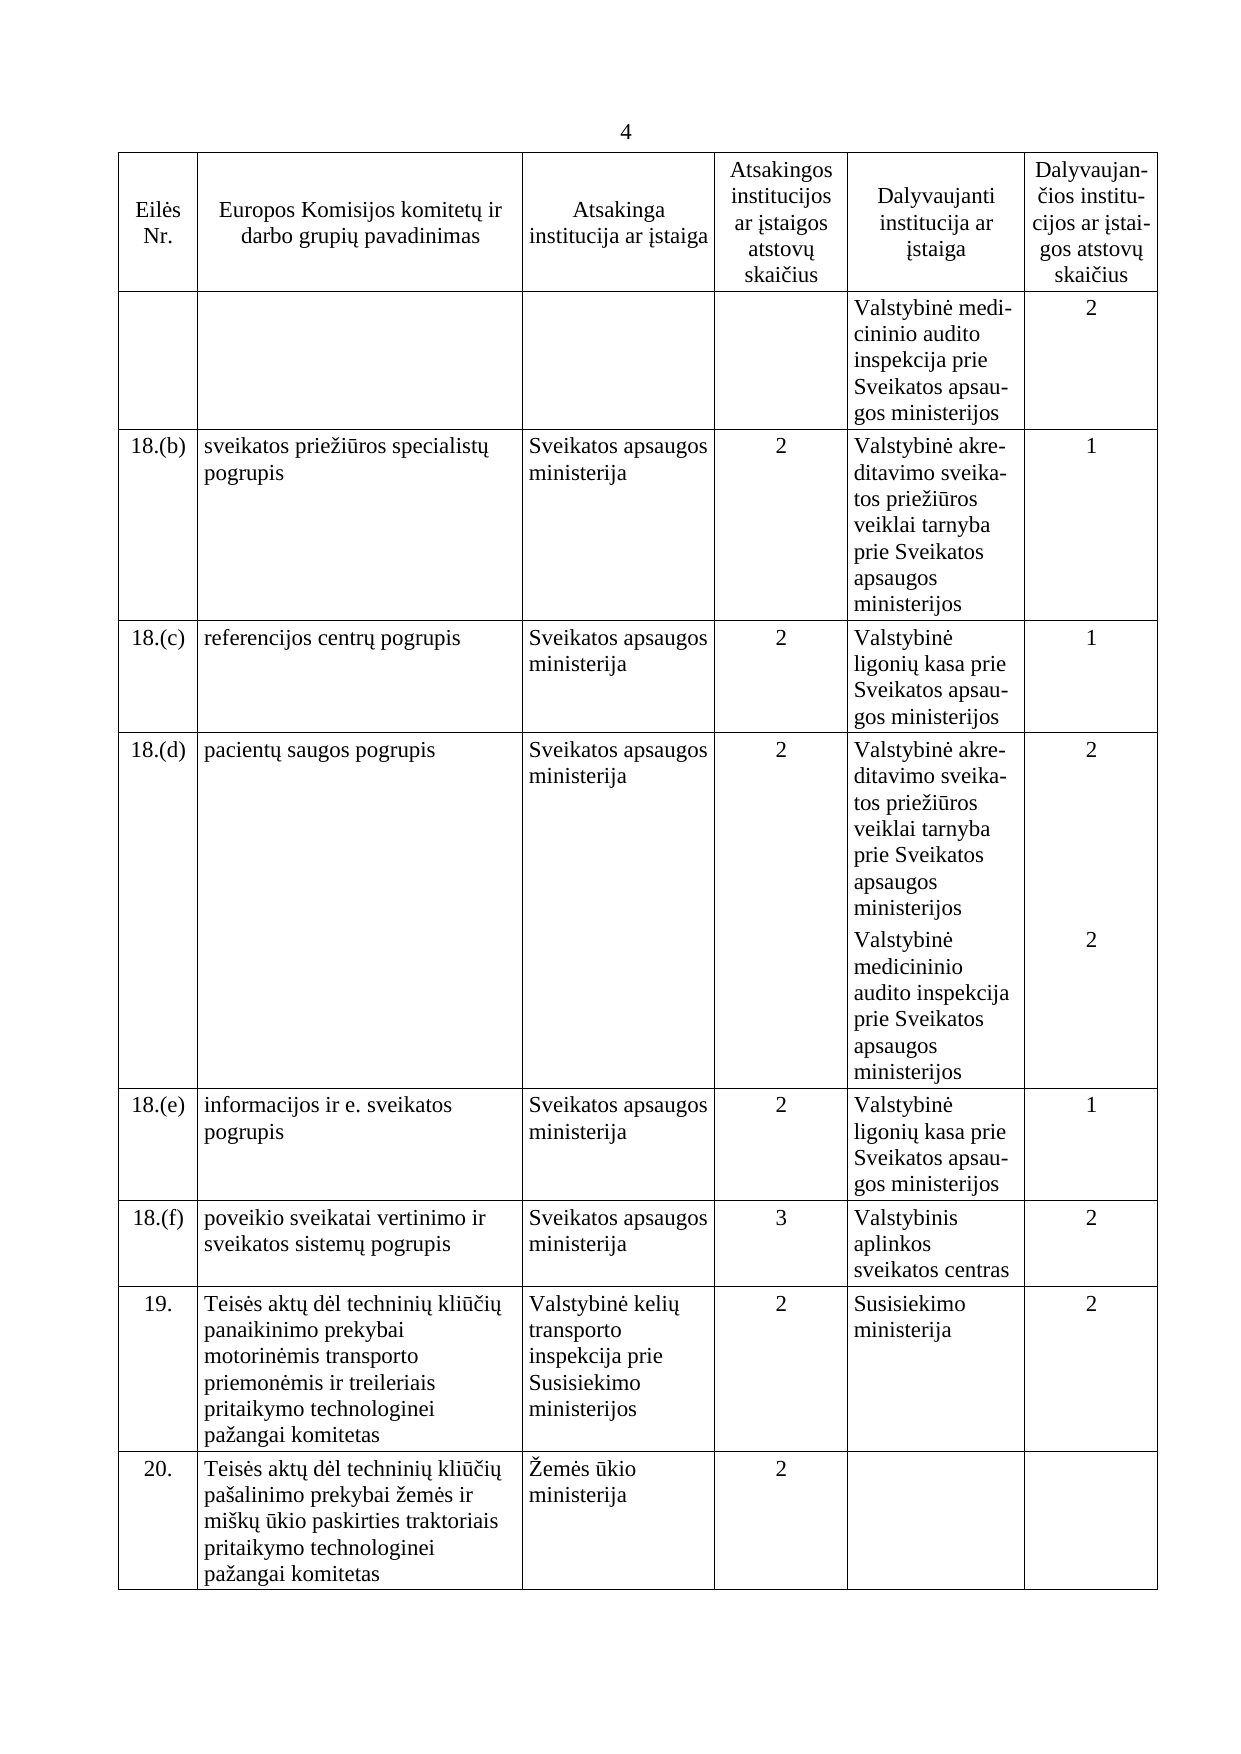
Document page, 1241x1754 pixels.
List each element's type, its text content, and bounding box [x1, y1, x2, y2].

table_cell Sveikatos apsaugos ministerija [523, 1201, 714, 1286]
table_cell referencijos centrų pogrupis [198, 621, 522, 732]
table_cell 3 [715, 1201, 847, 1286]
table_cell sveikatos priežiūros specialistų pogrupis [198, 430, 522, 620]
table_cell 2 [1025, 733, 1157, 923]
table_cell 18.(d) [119, 733, 197, 923]
table_cell Sveikatos apsaugos ministerija [523, 430, 714, 620]
table_cell 1 [1025, 430, 1157, 620]
table_cell 18.(f) [119, 1201, 197, 1286]
table_header Dalyvaujanti institucija ar įstaiga [848, 153, 1024, 291]
table_cell [198, 292, 522, 428]
table_cell 2 [715, 1287, 847, 1451]
table_cell [715, 924, 847, 1087]
table_cell 2 [715, 430, 847, 620]
table_cell 2 [715, 1089, 847, 1200]
table_cell Valstybinė akre­ditavimo sveika-tos priežiūros veiklai tarnyba prie Sveikatos apsaugos ministerijos [848, 430, 1024, 620]
table_cell Valstybinė medicininio audito inspekcija prie Sveikatos apsaugos ministerijos [848, 924, 1024, 1087]
table_cell Valstybinė kelių transporto inspekcija prie Susisiekimo ministerijos [523, 1287, 714, 1451]
table_header Atsakingos institucijos ar įstaigos atstovų skaičius [715, 153, 847, 291]
table_cell 1 [1025, 621, 1157, 732]
table_cell Sveikatos apsaugos ministerija [523, 1089, 714, 1200]
table_cell [1025, 1452, 1157, 1589]
table_cell [523, 292, 714, 428]
table_cell Valstybinė ligonių kasa prie Sveikatos apsau­gos ministerijos [848, 621, 1024, 732]
table_cell [119, 924, 197, 1087]
table_cell Teisės aktų dėl techninių kliūčių panaikinimo prekybai motorinėmis transporto priemonėmis ir treileriais pritaikymo technologinei pažangai komitetas [198, 1287, 522, 1451]
table_cell [523, 924, 714, 1087]
table_cell Sveikatos apsaugos ministerija [523, 621, 714, 732]
table_cell 18.(e) [119, 1089, 197, 1200]
table_cell 20. [119, 1452, 197, 1589]
table_cell Valstybinė akre­ditavimo sveika-tos priežiūros veiklai tarnyba prie Sveikatos apsaugos ministerijos [848, 733, 1024, 923]
table_cell 18.(b) [119, 430, 197, 620]
table_cell [715, 292, 847, 428]
table_header Eilės Nr. [119, 153, 197, 291]
table_cell 2 [715, 1452, 847, 1589]
table_cell [119, 292, 197, 428]
table_cell 2 [1025, 292, 1157, 428]
table_cell 2 [1025, 1201, 1157, 1286]
table_cell 19. [119, 1287, 197, 1451]
table_cell Valstybinis aplinkos sveikatos centras [848, 1201, 1024, 1286]
table_cell 18.(c) [119, 621, 197, 732]
table_cell Valstybinė ligonių kasa prie Sveikatos apsau­gos ministerijos [848, 1089, 1024, 1200]
table_cell [198, 924, 522, 1087]
table_cell Valstybinė medi­cininio audito inspekcija prie Sveikatos ap­sau­gos ministerijos [848, 292, 1024, 428]
table_cell 2 [715, 621, 847, 732]
table_header Atsakinga institucija ar įstaiga [523, 153, 714, 291]
table_cell poveikio sveikatai vertinimo ir sveikatos sistemų pogrupis [198, 1201, 522, 1286]
table_cell pacientų saugos pogrupis [198, 733, 522, 923]
table_cell 2 [715, 733, 847, 923]
table_header Dalyvaujan­čios institu­cijos ar įstai­gos atstovų skaičius [1025, 153, 1157, 291]
table_header Europos Komisijos komitetų ir darbo grupių pavadinimas [198, 153, 522, 291]
table_cell Sveikatos apsaugos ministerija [523, 733, 714, 923]
table_cell 2 [1025, 924, 1157, 1087]
table_cell informacijos ir e. sveikatos pogrupis [198, 1089, 522, 1200]
table_cell [848, 1452, 1024, 1589]
table_cell Susisiekimo ministerija [848, 1287, 1024, 1451]
table_cell Žemės ūkio ministerija [523, 1452, 714, 1589]
table_cell 2 [1025, 1287, 1157, 1451]
table_cell 1 [1025, 1089, 1157, 1200]
table_cell Teisės aktų dėl techninių kliūčių pašalinimo prekybai žemės ir miškų ūkio paskirties traktoriais pritaikymo technologinei pažangai komitetas [198, 1452, 522, 1589]
